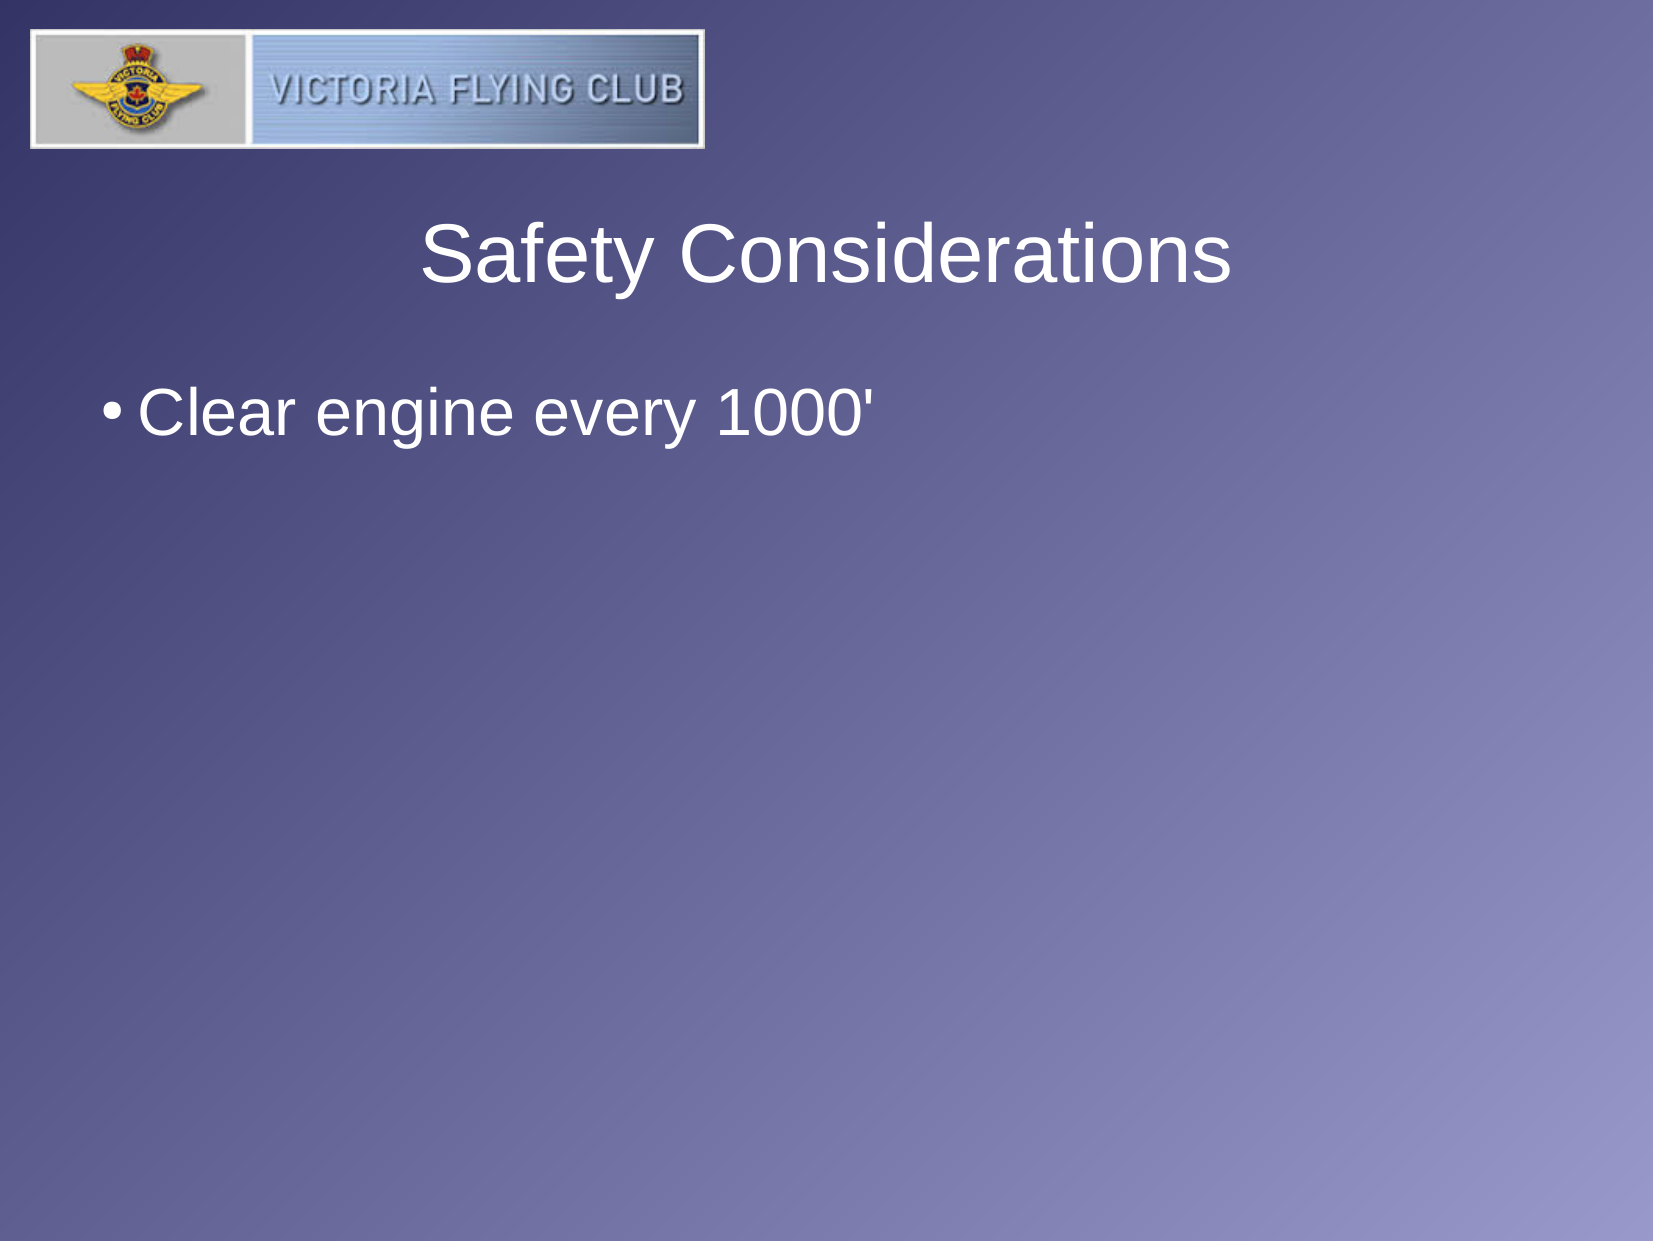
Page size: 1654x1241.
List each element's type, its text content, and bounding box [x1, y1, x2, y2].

list Clear engine every 1000' [82, 375, 1571, 1095]
picture [30, 29, 705, 149]
title Safety Considerations [82, 150, 1571, 358]
